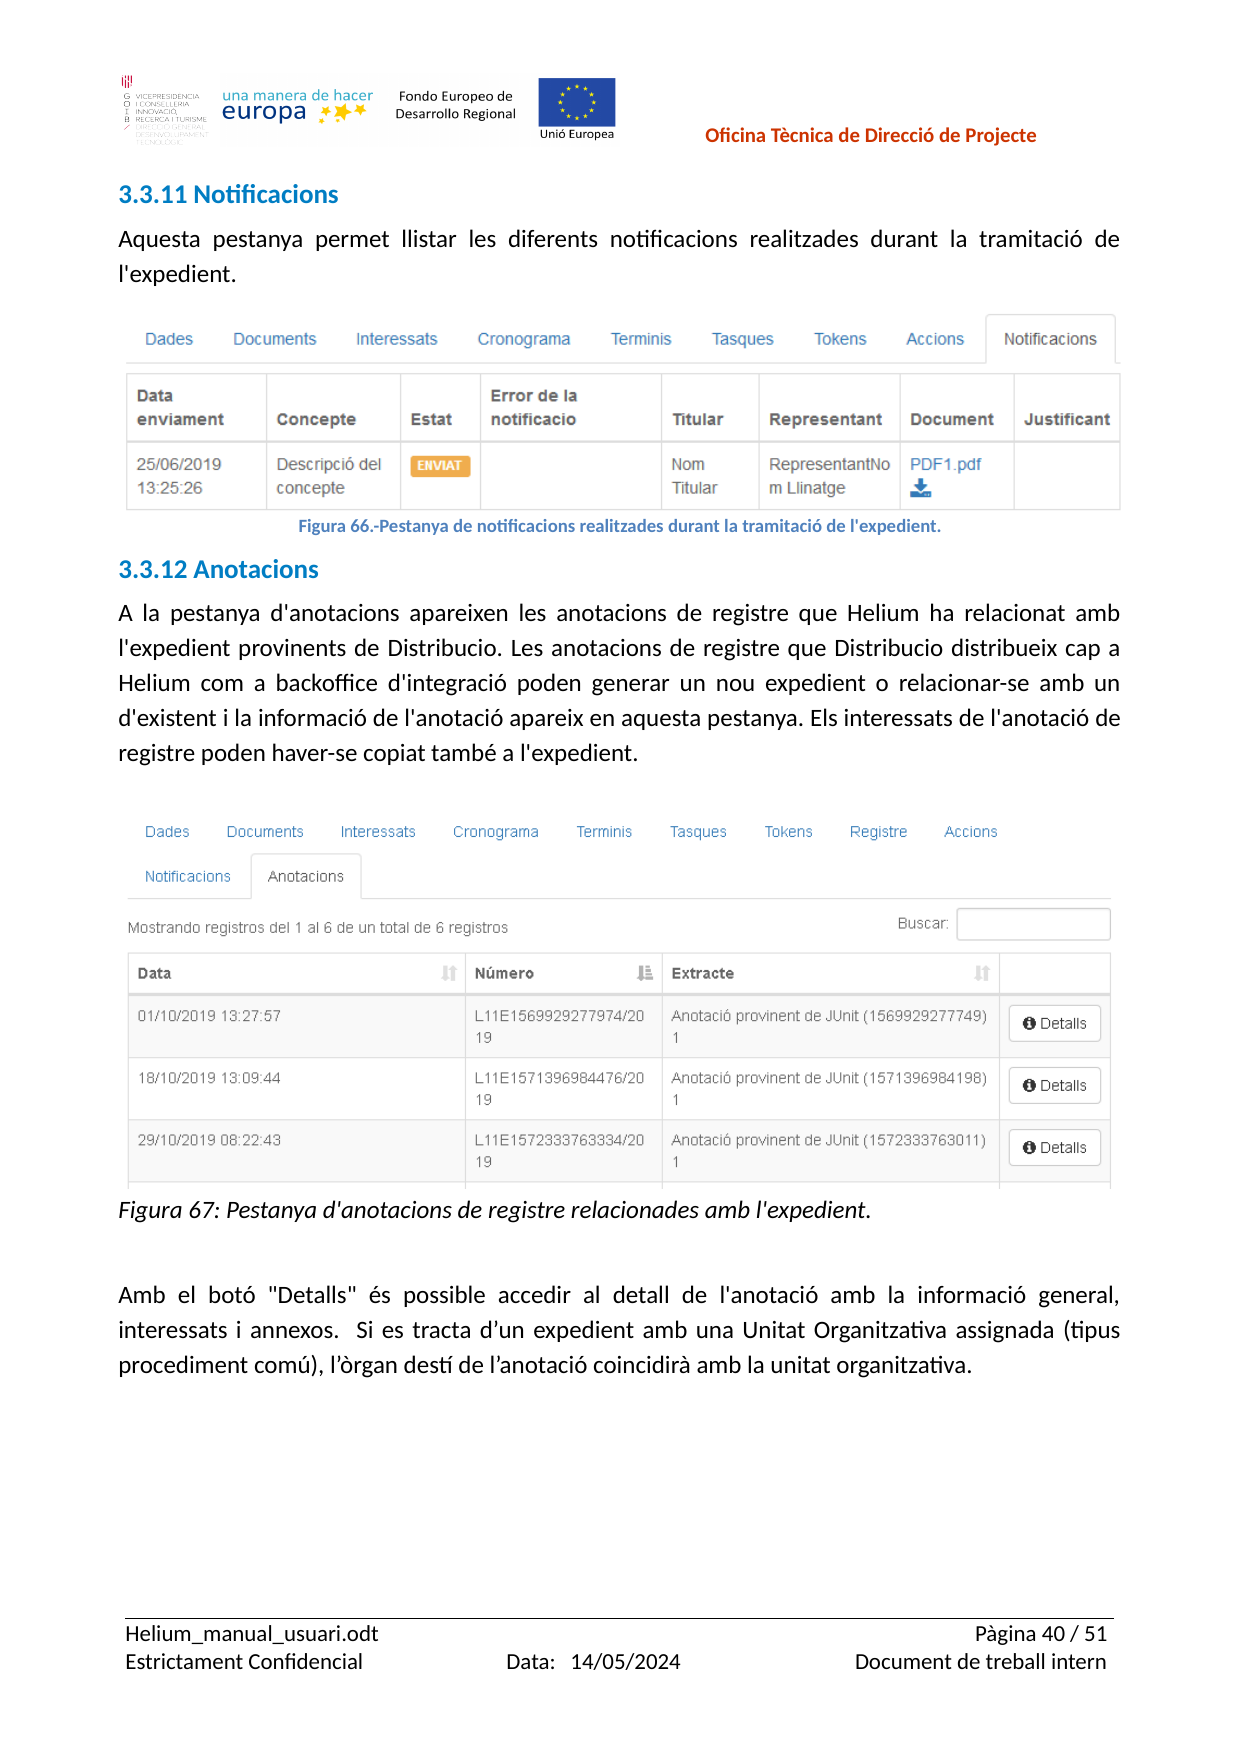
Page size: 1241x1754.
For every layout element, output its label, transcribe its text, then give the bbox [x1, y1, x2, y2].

text Amb el botó "Detalls" és possible accedir al detall de l'anotació amb la informació general, interessats i annexos. Si es tracta d’un expedient amb una Unitat Organitzativa assignada (tipus procediment comú), l’òrgan destí de l’anotació coincidirà amb la unitat organitzativa. [118, 1279, 1122, 1380]
text Figura 67: Pestanya d'anotacions de registre relacionades amb l'expedient. [118, 1189, 1122, 1225]
text Aquesta pestanya permet llistar les diferents notificacions realitzades durant la tramitació de l'expedient. [118, 223, 1122, 289]
picture [118, 812, 1123, 1189]
subtitle Notificacions [118, 178, 1122, 211]
subtitle Anotacions [118, 552, 1122, 585]
picture [219, 73, 621, 147]
picture [118, 73, 213, 147]
text Figura 66.-Pestanya de notificacions realitzades durant la tramitació de l'expedient. [118, 515, 1122, 537]
text A la pestanya d'anotacions apareixen les anotacions de registre que Helium ha relacionat amb l'expedient provinents de Distribucio. Les anotacions de registre que Distribucio distribueix cap a Helium com a backoffice d'integració poden generar un nou expedient o relacionar-se amb un d'existent i la informació de l'anotació apareix en aquesta pestanya. Els interessats de l'anotació de registre poden haver-se copiat també a l'expedient. [118, 597, 1122, 768]
picture [118, 307, 1123, 515]
